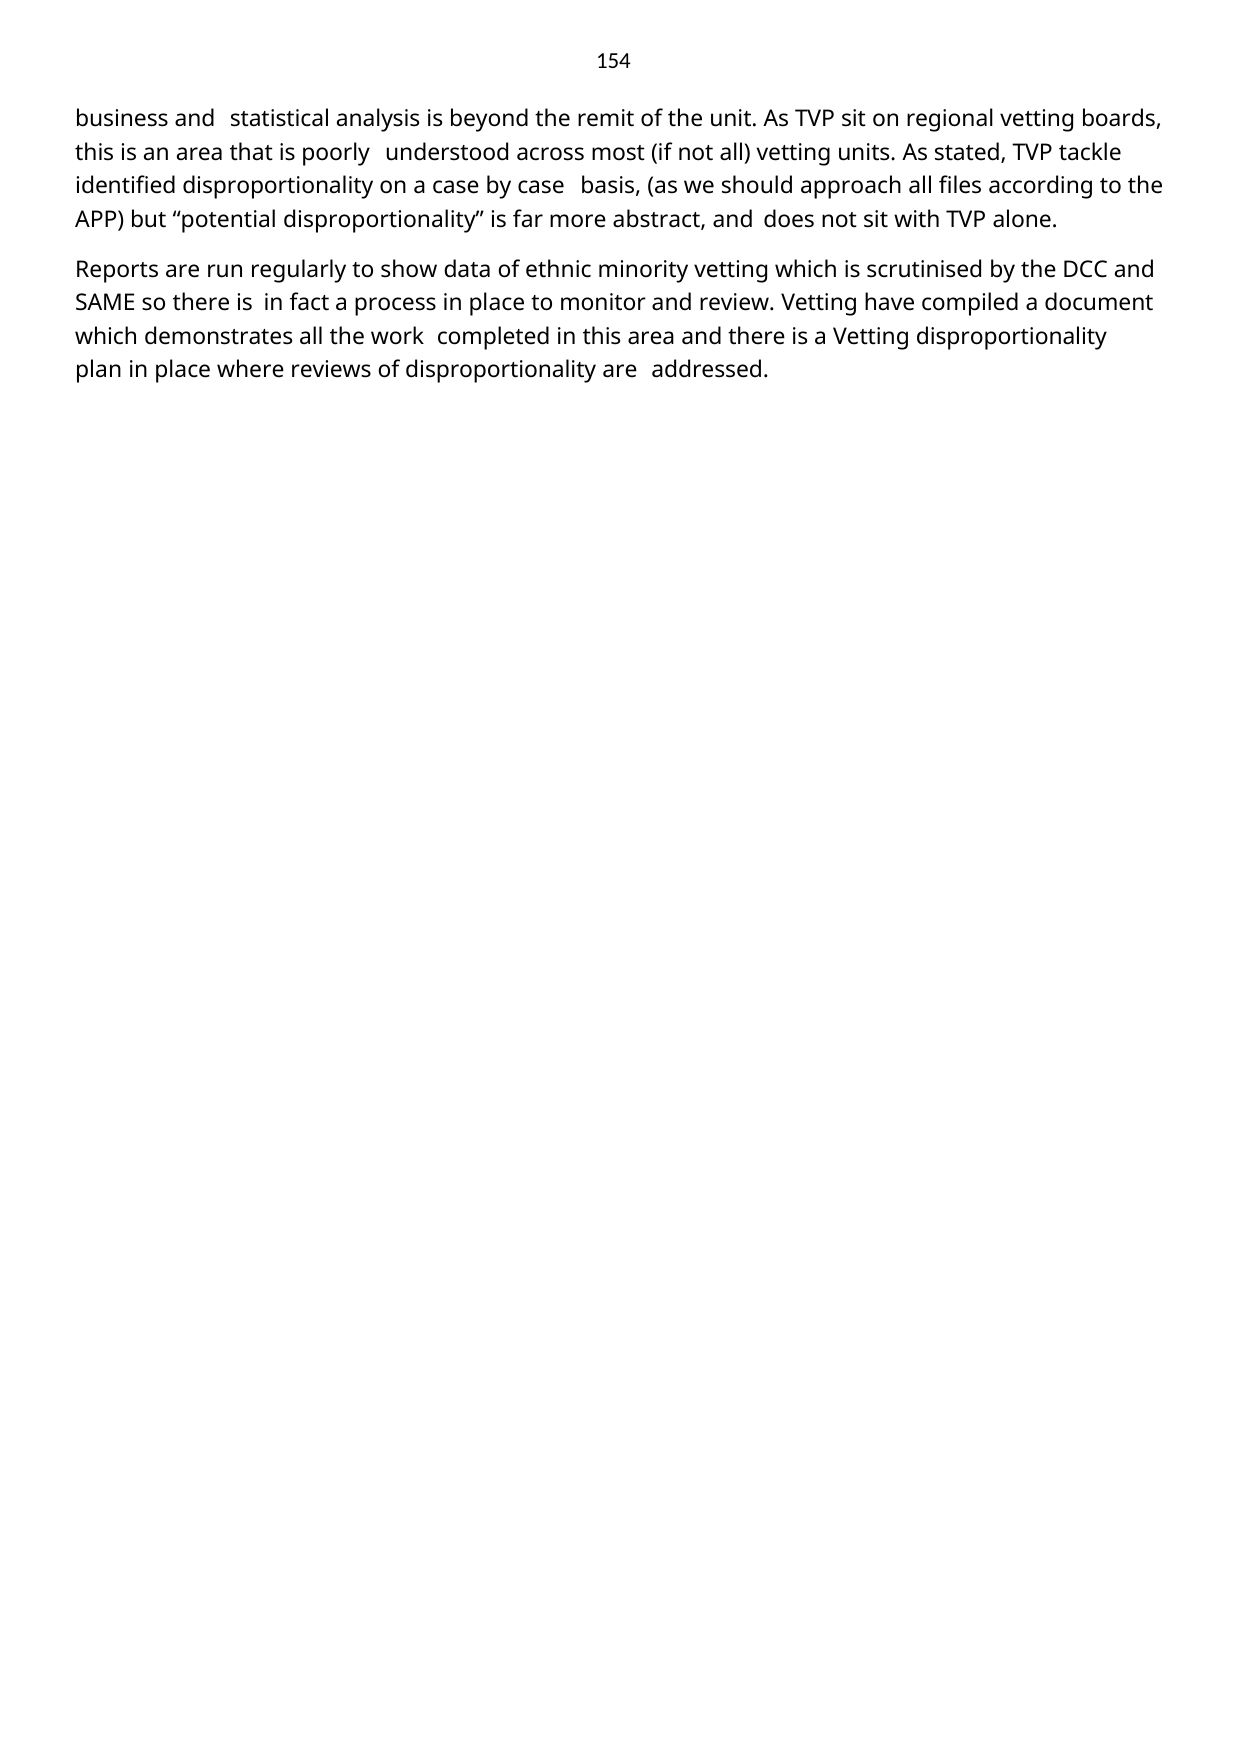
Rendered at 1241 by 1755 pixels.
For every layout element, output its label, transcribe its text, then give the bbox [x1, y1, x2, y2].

text Reports are run regularly to show data of ethnic minority vetting which is scrutinised by the DCC and SAME so there is in fact a process in place to monitor and review. Vetting have compiled a document which demonstrates all the work completed in this area and there is a Vetting disproportionality plan in place where reviews of disproportionality are addressed. [75, 253, 1157, 384]
text business and statistical analysis is beyond the remit of the unit. As TVP sit on regional vetting boards, this is an area that is poorly understood across most (if not all) vetting units. As stated, TVP tackle identified disproportionality on a case by case basis, (as we should approach all files according to the APP) but “potential disproportionality” is far more abstract, and does not sit with TVP alone. [75, 102, 1168, 234]
